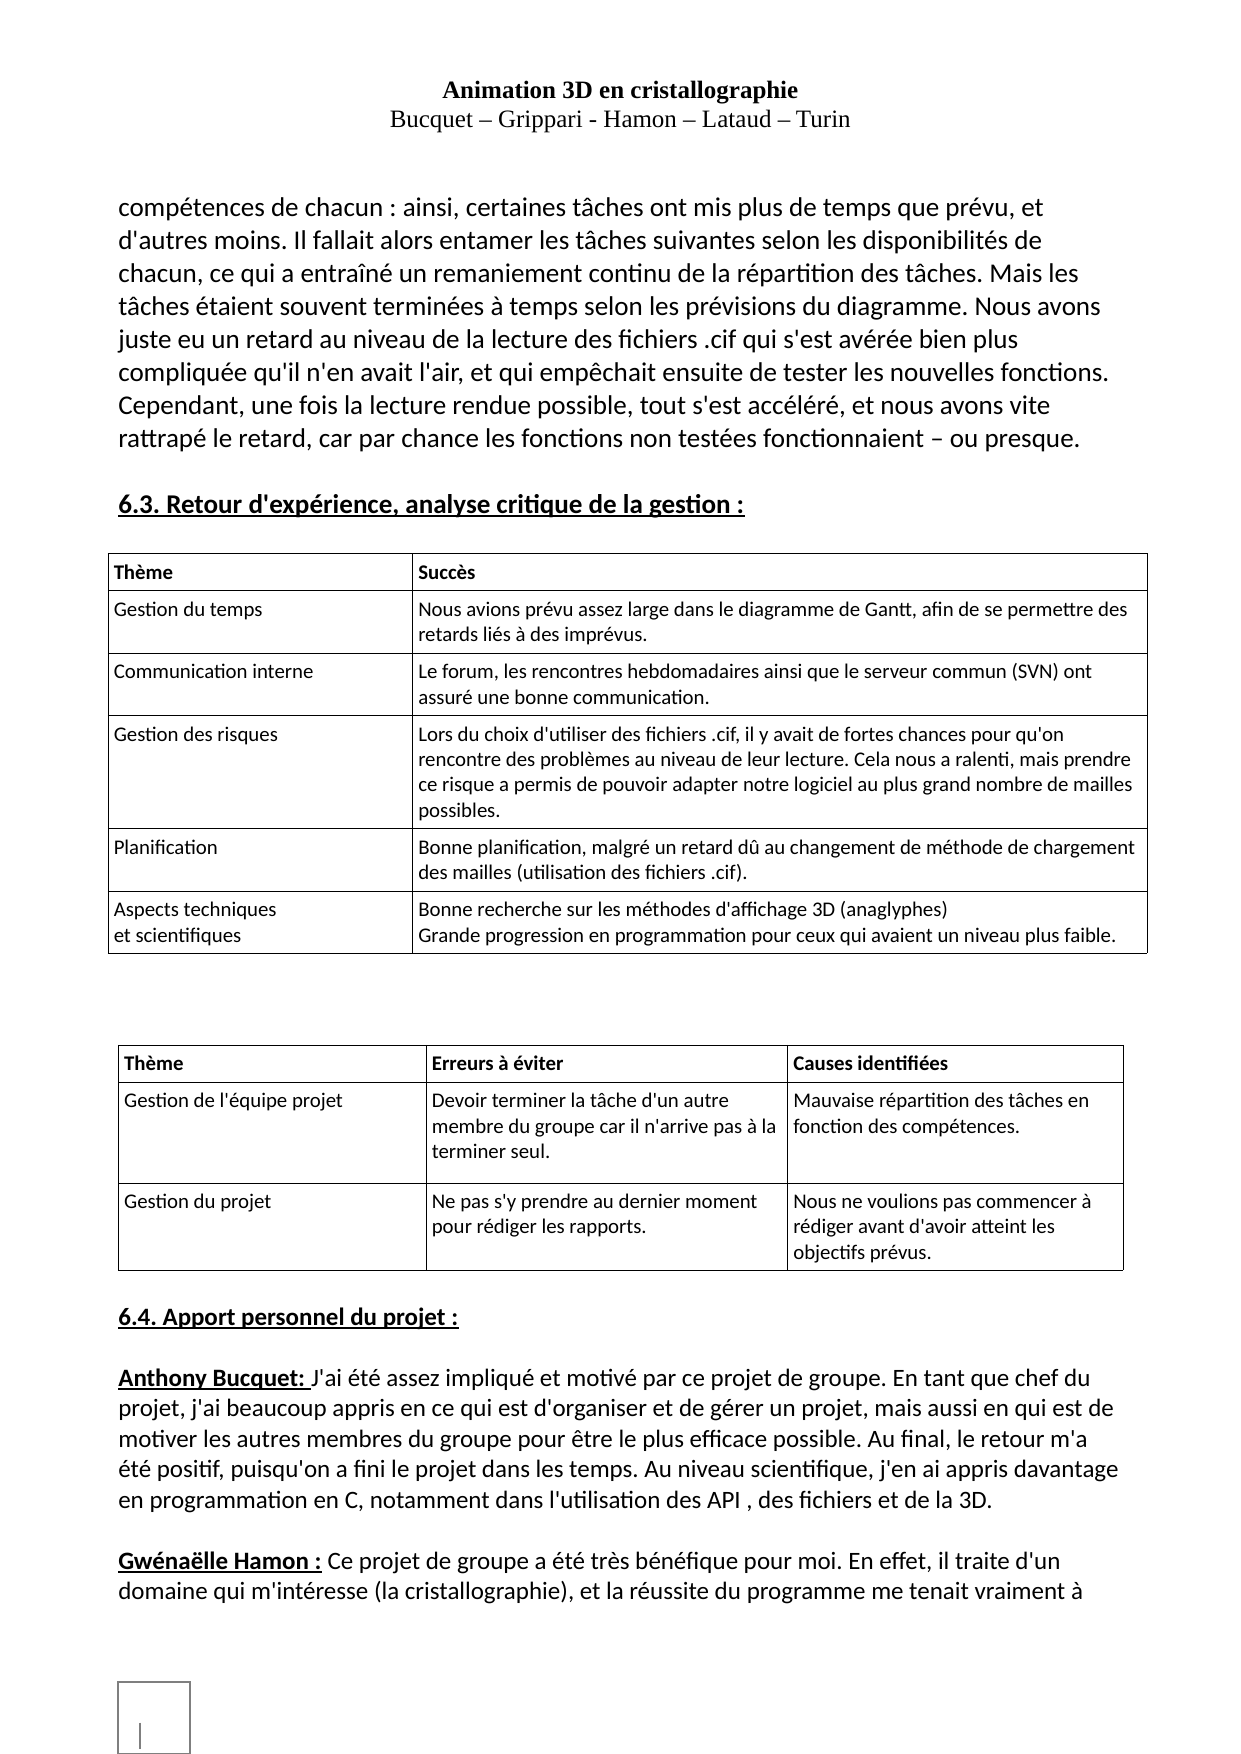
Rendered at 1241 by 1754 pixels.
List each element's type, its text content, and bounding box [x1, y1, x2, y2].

table_cell Bonne planification, malgré un retard dû au changement de méthode de chargement des mailles (utilisation des fichiers .cif). [413, 829, 1147, 891]
table_cell Nous avions prévu assez large dans le diagramme de Gantt, afin de se permettre des retards liés à des imprévus. [413, 591, 1147, 653]
text 6.3. Retour d'expérience, analyse critique de la gestion : [118, 487, 1122, 553]
table_cell Gestion des risques [109, 716, 412, 828]
table_cell Mauvaise répartition des tâches en fonction des compétences. [788, 1083, 1123, 1182]
table_cell Gestion du temps [109, 591, 412, 653]
table_header Succès [413, 554, 1147, 590]
table_cell Communication interne [109, 654, 412, 715]
table_cell Lors du choix d'utiliser des fichiers .cif, il y avait de fortes chances pour qu'on rencontre des problèmes au niveau de leur lecture. Cela nous a ralenti, mais prendre ce risque a permis de pouvoir adapter notre logiciel au plus grand nombre de mailles possibles. [413, 716, 1147, 828]
table_header Erreurs à éviter [427, 1046, 787, 1082]
table_cell Bonne recherche sur les méthodes d'affichage 3D (anaglyphes) Grande progression en programmation pour ceux qui avaient un niveau plus faible. [413, 892, 1147, 953]
table_cell Devoir terminer la tâche d'un autre membre du groupe car il n'arrive pas à la terminer seul. [427, 1083, 787, 1182]
table_cell Le forum, les rencontres hebdomadaires ainsi que le serveur commun (SVN) ont assuré une bonne communication. [413, 654, 1147, 715]
table_cell Ne pas s'y prendre au dernier moment pour rédiger les rapports. [427, 1184, 787, 1270]
table_cell Aspects techniques et scientifiques [109, 892, 412, 953]
text compétences de chacun : ainsi, certaines tâches ont mis plus de temps que prévu, et d'autres moins. Il fallait alors entamer les tâches suivantes selon les disponibilités de chacun, ce qui a entraîné un remaniement continu de la répartition des tâches. Mais les tâches étaient souvent terminées à temps selon les prévisions du diagramme. Nous avons juste eu un retard au niveau de la lecture des fichiers .cif qui s'est avérée bien plus compliquée qu'il n'en avait l'air, et qui empêchait ensuite de tester les nouvelles fonctions. Cependant, une fois la lecture rendue possible, tout s'est accéléré, et nous avons vite rattrapé le retard, car par chance les fonctions non testées fonctionnaient – ou presque. [118, 190, 1122, 454]
table_cell Planification [109, 829, 412, 891]
text Gwénaëlle Hamon : Ce projet de groupe a été très bénéfique pour moi. En effet, il traite d'un domaine qui m'intéresse (la cristallographie), et la réussite du programme me tenait vraiment à [118, 1514, 1122, 1606]
table_cell Gestion de l'équipe projet [119, 1083, 426, 1182]
table_header Causes identifiées [788, 1046, 1123, 1082]
table_cell Nous ne voulions pas commencer à rédiger avant d'avoir atteint les objectifs prévus. [788, 1184, 1123, 1270]
table_cell Gestion du projet [119, 1184, 426, 1270]
text 6.4. Apport personnel du projet : Anthony Bucquet: J'ai été assez impliqué et motivé par ce projet de groupe. En tant que chef du projet, j'ai beaucoup appris en ce qui est d'organiser et de gérer un projet, mais aussi en qui est de motiver les autres membres du groupe pour être le plus efficace possible. Au final, le retour m'a été positif, puisqu'on a fini le projet dans les temps. Au niveau scientifique, j'en ai appris davantage en programmation en C, notamment dans l'utilisation des API , des fichiers et de la 3D. [118, 1301, 1122, 1514]
table_header Thème [109, 554, 412, 590]
table_header Thème [119, 1046, 426, 1082]
